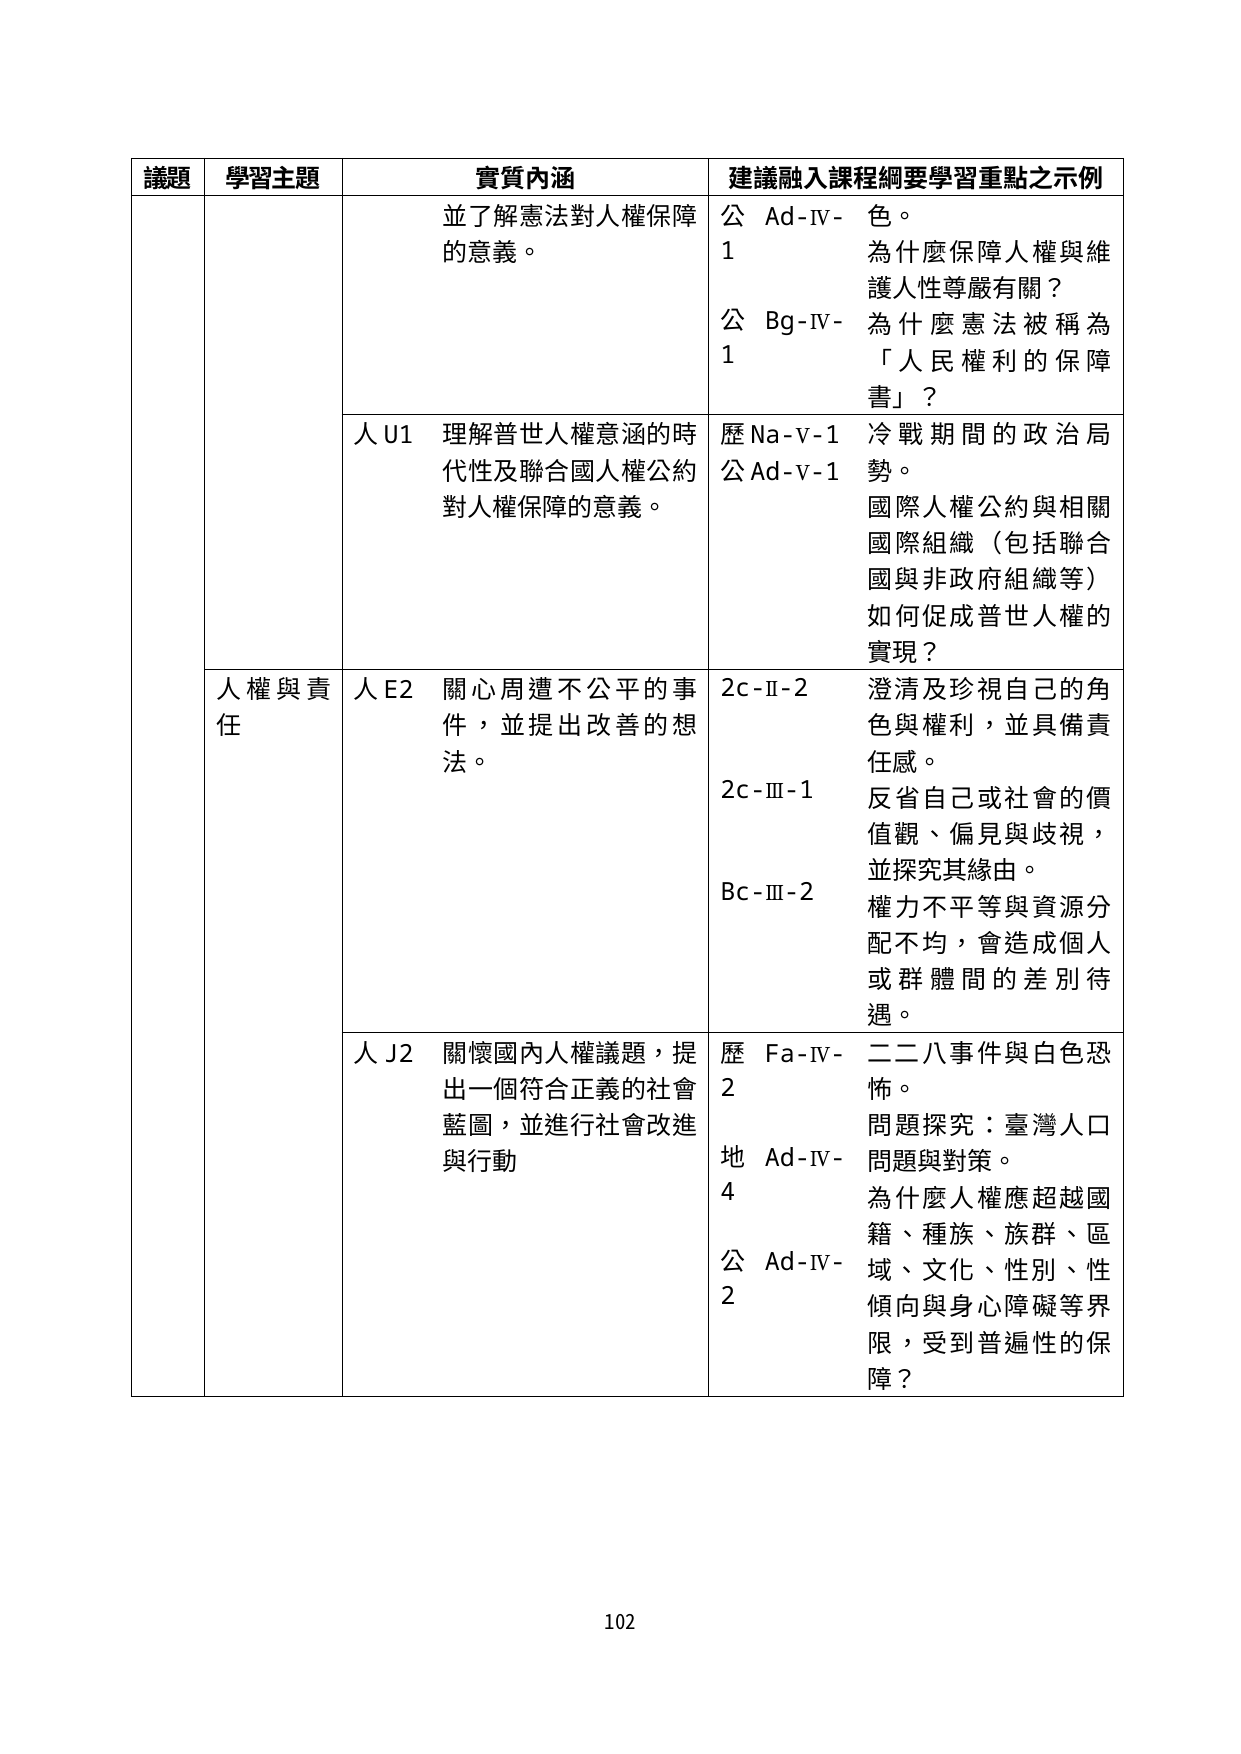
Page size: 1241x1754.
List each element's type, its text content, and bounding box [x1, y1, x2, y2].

table_cell [205, 196, 342, 668]
table_cell 人權與責任 [205, 670, 342, 1396]
table_header 議題 [132, 159, 204, 195]
table_cell 歷Na-Ⅴ-1 公Ad-Ⅴ-1 [709, 415, 856, 668]
table_cell [343, 196, 431, 414]
table_cell 理解普世人權意涵的時代性及聯合國人權公約對人權保障的意義。 [431, 415, 708, 668]
table_header 實質內涵 [343, 159, 708, 195]
table_cell 關心周遭不公平的事件，並提出改善的想法。 [431, 670, 708, 1032]
table_cell 人J2 [343, 1033, 431, 1396]
table_cell 公Ad-Ⅳ-1 公Bg-Ⅳ-1 [709, 196, 856, 414]
table_header 建議融入課程綱要學習重點之示例 [709, 159, 1123, 195]
table_cell 冷戰期間的政治局勢。 國際人權公約與相關國際組織（包括聯合國與非政府組織等）如何促成普世人權的實現？ [856, 415, 1123, 668]
table_cell 色。 為什麼保障人權與維護人性尊嚴有關？ 為什麼憲法被稱為「人民權利的保障書」？ [856, 196, 1123, 414]
table_cell 歷Fa-Ⅳ-2 地Ad-Ⅳ-4 公Ad-Ⅳ-2 [709, 1033, 856, 1396]
table_header 學習主題 [205, 159, 342, 195]
table_cell 澄清及珍視自己的角色與權利，並具備責任感。 反省自己或社會的價值觀、偏見與歧視，並探究其緣由。 權力不平等與資源分配不均，會造成個人或群體間的差別待遇。 [856, 670, 1123, 1032]
table_cell 並了解憲法對人權保障的意義。 [431, 196, 708, 414]
table_cell 人U1 [343, 415, 431, 668]
table_cell 關懷國內人權議題，提出一個符合正義的社會藍圖，並進行社會改進與行動 [431, 1033, 708, 1396]
table_cell 二二八事件與白色恐怖。 問題探究：臺灣人口問題與對策。 為什麼人權應超越國籍、種族、族群、區域、文化、性別、性傾向與身心障礙等界限，受到普遍性的保障？ [856, 1033, 1123, 1396]
table_cell 2c-Ⅱ-2 2c-Ⅲ-1 Bc-Ⅲ-2 [709, 670, 856, 1032]
table_cell [132, 196, 204, 1396]
table_cell 人E2 [343, 670, 431, 1032]
